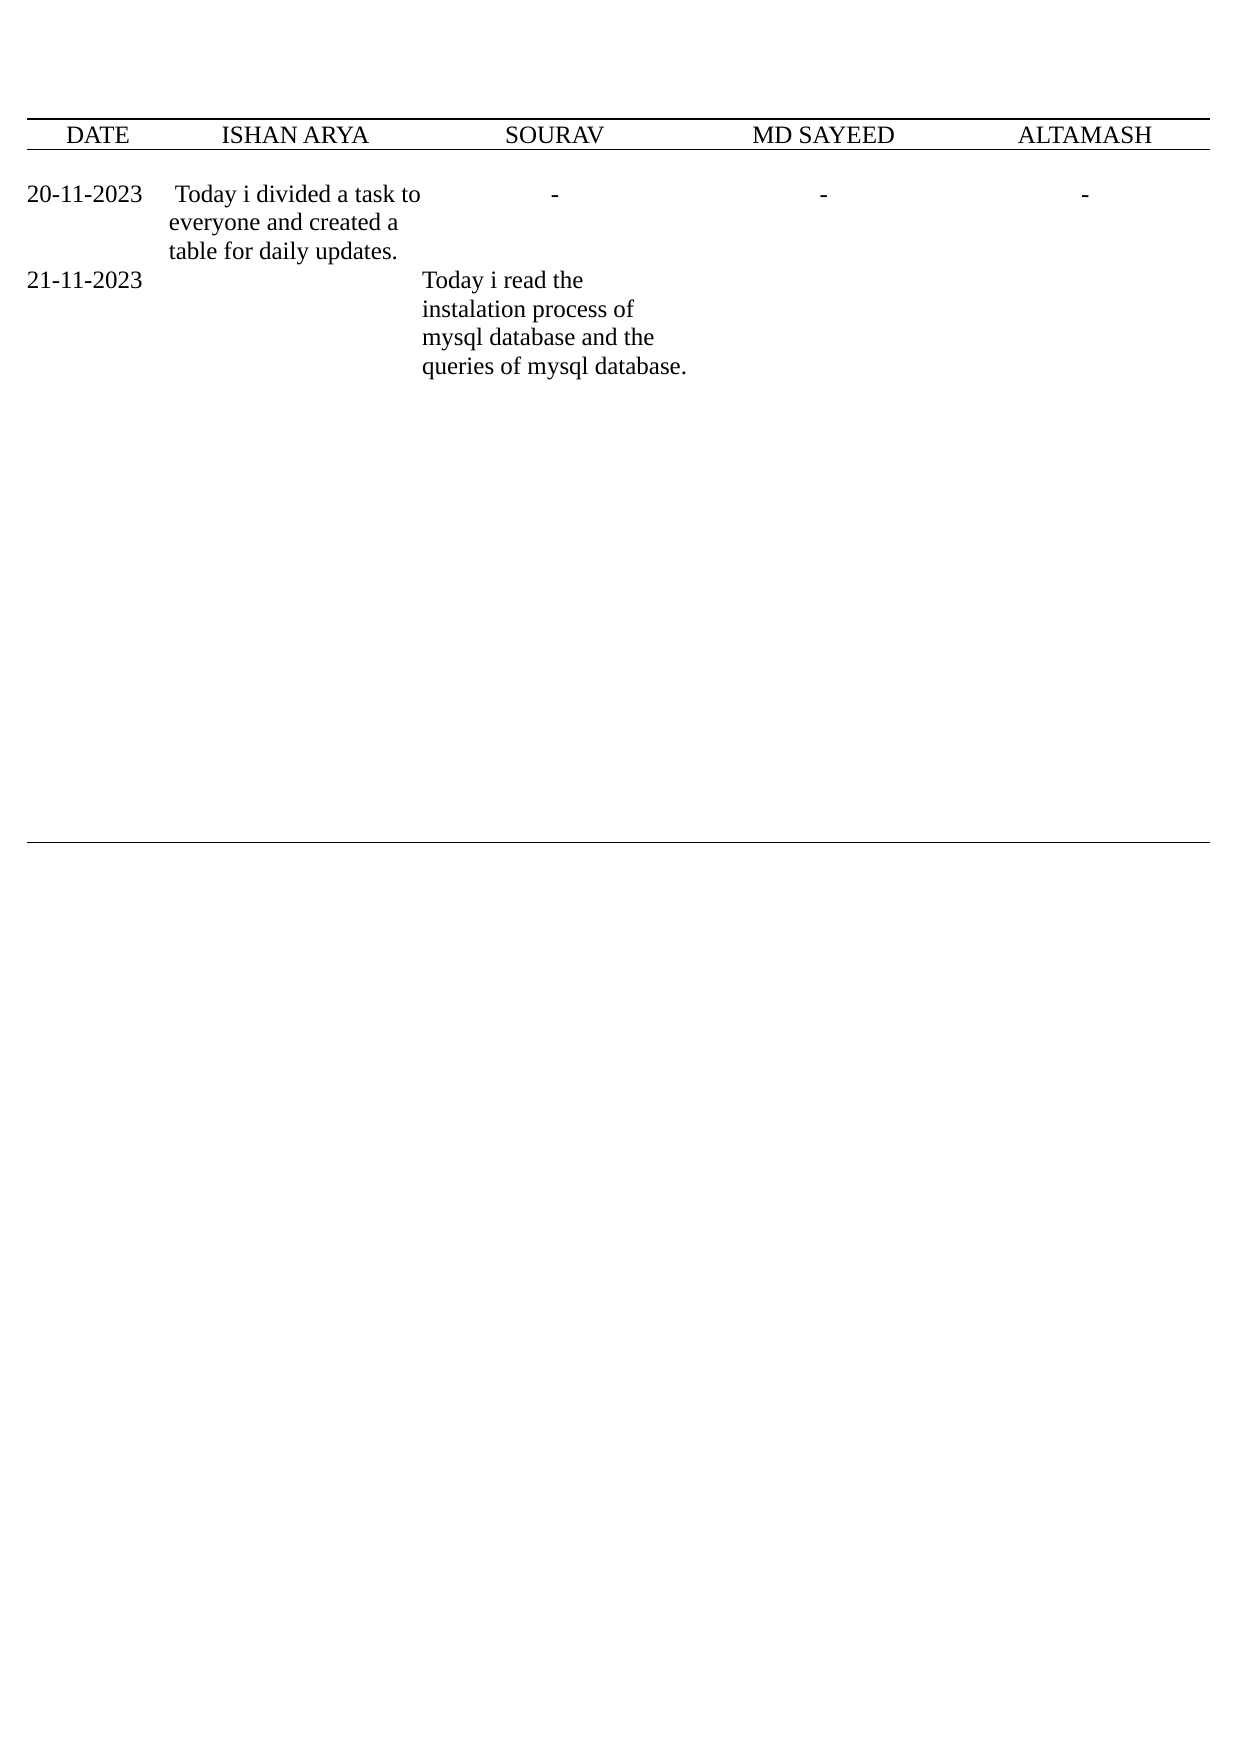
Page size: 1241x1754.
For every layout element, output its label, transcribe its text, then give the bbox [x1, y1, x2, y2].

table_cell [422, 754, 687, 782]
table_cell [422, 495, 687, 524]
table_cell [169, 581, 422, 610]
table_cell [27, 553, 169, 581]
table_cell [169, 466, 422, 495]
table_cell [422, 783, 687, 811]
table_cell [27, 754, 169, 782]
table_header MD SAYEED [688, 120, 959, 148]
table_cell [169, 639, 422, 667]
table_cell [959, 725, 1210, 754]
table_cell [959, 668, 1210, 696]
table_header ISHAN ARYA [169, 120, 422, 148]
table_cell [688, 610, 959, 639]
table_cell [688, 265, 959, 380]
table_cell [959, 639, 1210, 667]
table_cell [27, 380, 169, 409]
table_cell [688, 438, 959, 466]
table_cell [169, 754, 422, 782]
table_cell [688, 639, 959, 667]
table_cell [688, 581, 959, 610]
table_cell [27, 466, 169, 495]
table_cell [422, 438, 687, 466]
table_cell [422, 553, 687, 581]
table_cell - [959, 179, 1210, 265]
table_cell [27, 610, 169, 639]
table_cell [27, 438, 169, 466]
table_cell [688, 495, 959, 524]
table_cell [422, 725, 687, 754]
table_cell [169, 725, 422, 754]
table_cell [422, 696, 687, 725]
table_cell [422, 466, 687, 495]
table_cell Today i divided a task to everyone and created a table for daily updates. [169, 179, 422, 265]
table_cell [688, 553, 959, 581]
table_cell [959, 696, 1210, 725]
table_cell [959, 581, 1210, 610]
table_cell [959, 466, 1210, 495]
table_cell [688, 811, 959, 842]
table_cell [422, 524, 687, 552]
table_cell [959, 811, 1210, 842]
table_cell [959, 553, 1210, 581]
table_cell [688, 754, 959, 782]
table_cell [27, 495, 169, 524]
table_cell [688, 409, 959, 437]
table_cell [688, 725, 959, 754]
table_cell [688, 696, 959, 725]
table_cell [27, 725, 169, 754]
table_cell [422, 668, 687, 696]
table_cell [169, 610, 422, 639]
table_cell [169, 380, 422, 409]
table_cell [27, 811, 169, 842]
table_cell [688, 524, 959, 552]
table_cell [959, 150, 1210, 179]
table_cell [688, 380, 959, 409]
table_cell [959, 610, 1210, 639]
table_cell [959, 409, 1210, 437]
table_cell [959, 380, 1210, 409]
table_header SOURAV [422, 120, 687, 148]
table_cell 21-11-2023 [27, 265, 169, 380]
table_cell [959, 783, 1210, 811]
table_cell [169, 696, 422, 725]
table_cell [169, 495, 422, 524]
table_cell [169, 811, 422, 842]
table_cell [422, 811, 687, 842]
table_cell [422, 581, 687, 610]
table_cell 20-11-2023 [27, 179, 169, 265]
table_cell [959, 524, 1210, 552]
table_cell [27, 696, 169, 725]
table_cell [422, 409, 687, 437]
table_cell [422, 639, 687, 667]
table_cell [169, 438, 422, 466]
table_cell [27, 524, 169, 552]
table_cell [27, 783, 169, 811]
table_cell [422, 380, 687, 409]
table_cell [688, 783, 959, 811]
table_cell [422, 610, 687, 639]
table_cell [169, 265, 422, 380]
table_cell - [688, 179, 959, 265]
table_cell [27, 581, 169, 610]
table_cell [27, 150, 169, 179]
table_cell [169, 524, 422, 552]
table_cell [27, 639, 169, 667]
table_header DATE [27, 120, 169, 148]
table_cell [27, 668, 169, 696]
table_cell [169, 150, 422, 179]
table_cell [959, 265, 1210, 380]
table_cell [959, 438, 1210, 466]
table_cell [688, 466, 959, 495]
table_cell [422, 150, 687, 179]
table_cell [688, 150, 959, 179]
table_cell [688, 668, 959, 696]
table_cell Today i read the instalation process of mysql database and the queries of mysql database. [422, 265, 687, 380]
table_header ALTAMASH [959, 120, 1210, 148]
table_cell [169, 409, 422, 437]
table_cell - [422, 179, 687, 265]
table_cell [959, 495, 1210, 524]
table_cell [27, 409, 169, 437]
table_cell [959, 754, 1210, 782]
table_cell [169, 783, 422, 811]
table_cell [169, 668, 422, 696]
table_cell [169, 553, 422, 581]
